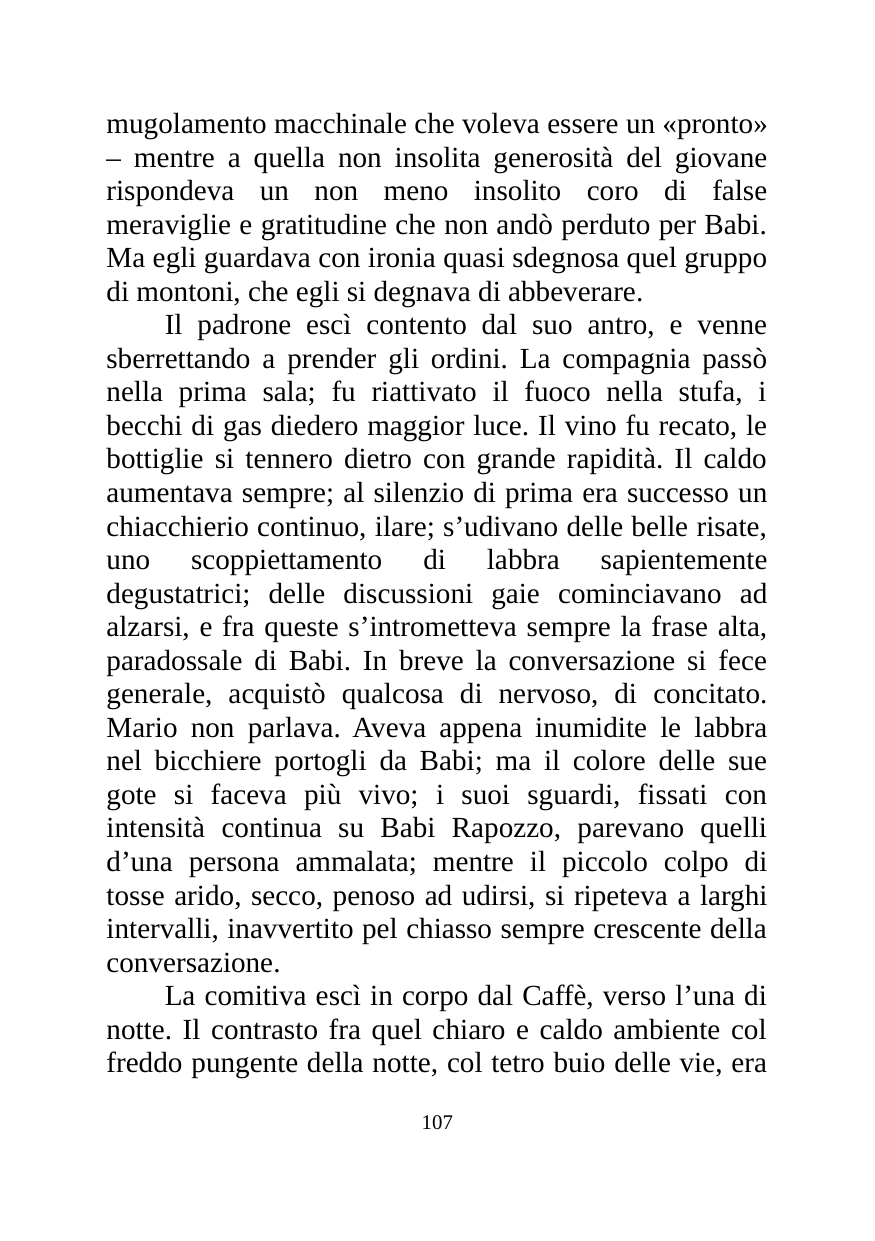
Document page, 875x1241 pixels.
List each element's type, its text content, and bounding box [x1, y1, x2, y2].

text mugolamento macchinale che voleva essere un «pronto» – mentre a quella non insolita generosità del giovane rispondeva un non meno insolito coro di false meraviglie e gratitudine che non andò perduto per Babi. Ma egli guardava con ironia quasi sdegnosa quel gruppo di montoni, che egli si degnava di abbeverare. [106, 106, 768, 307]
text Il padrone escì contento dal suo antro, e venne sberrettando a prender gli ordini. La compagnia passò nella prima sala; fu riattivato il fuoco nella stufa, i becchi di gas diedero maggior luce. Il vino fu recato, le bottiglie si tennero dietro con grande rapidità. Il caldo aumentava sempre; al silenzio di prima era successo un chiacchierio continuo, ilare; s’udivano delle belle risate, uno scoppiettamento di labbra sapientemente degustatrici; delle discussioni gaie cominciavano ad alzarsi, e fra queste s’intrometteva sempre la frase alta, paradossale di Babi. In breve la conversazione si fece generale, acquistò qualcosa di nervoso, di concitato. Mario non parlava. Aveva appena inumidite le labbra nel bicchiere portogli da Babi; ma il colore delle sue gote si faceva più vivo; i suoi sguardi, fissati con intensità continua su Babi Rapozzo, parevano quelli d’una persona ammalata; mentre il piccolo colpo di tosse arido, secco, penoso ad udirsi, si ripeteva a larghi intervalli, inavvertito pel chiasso sempre crescente della conversazione. [106, 307, 768, 978]
text La comitiva escì in corpo dal Caffè, verso l’una di notte. Il contrasto fra quel chiaro e caldo ambiente col freddo pungente della notte, col tetro buio delle vie, era [106, 978, 768, 1079]
